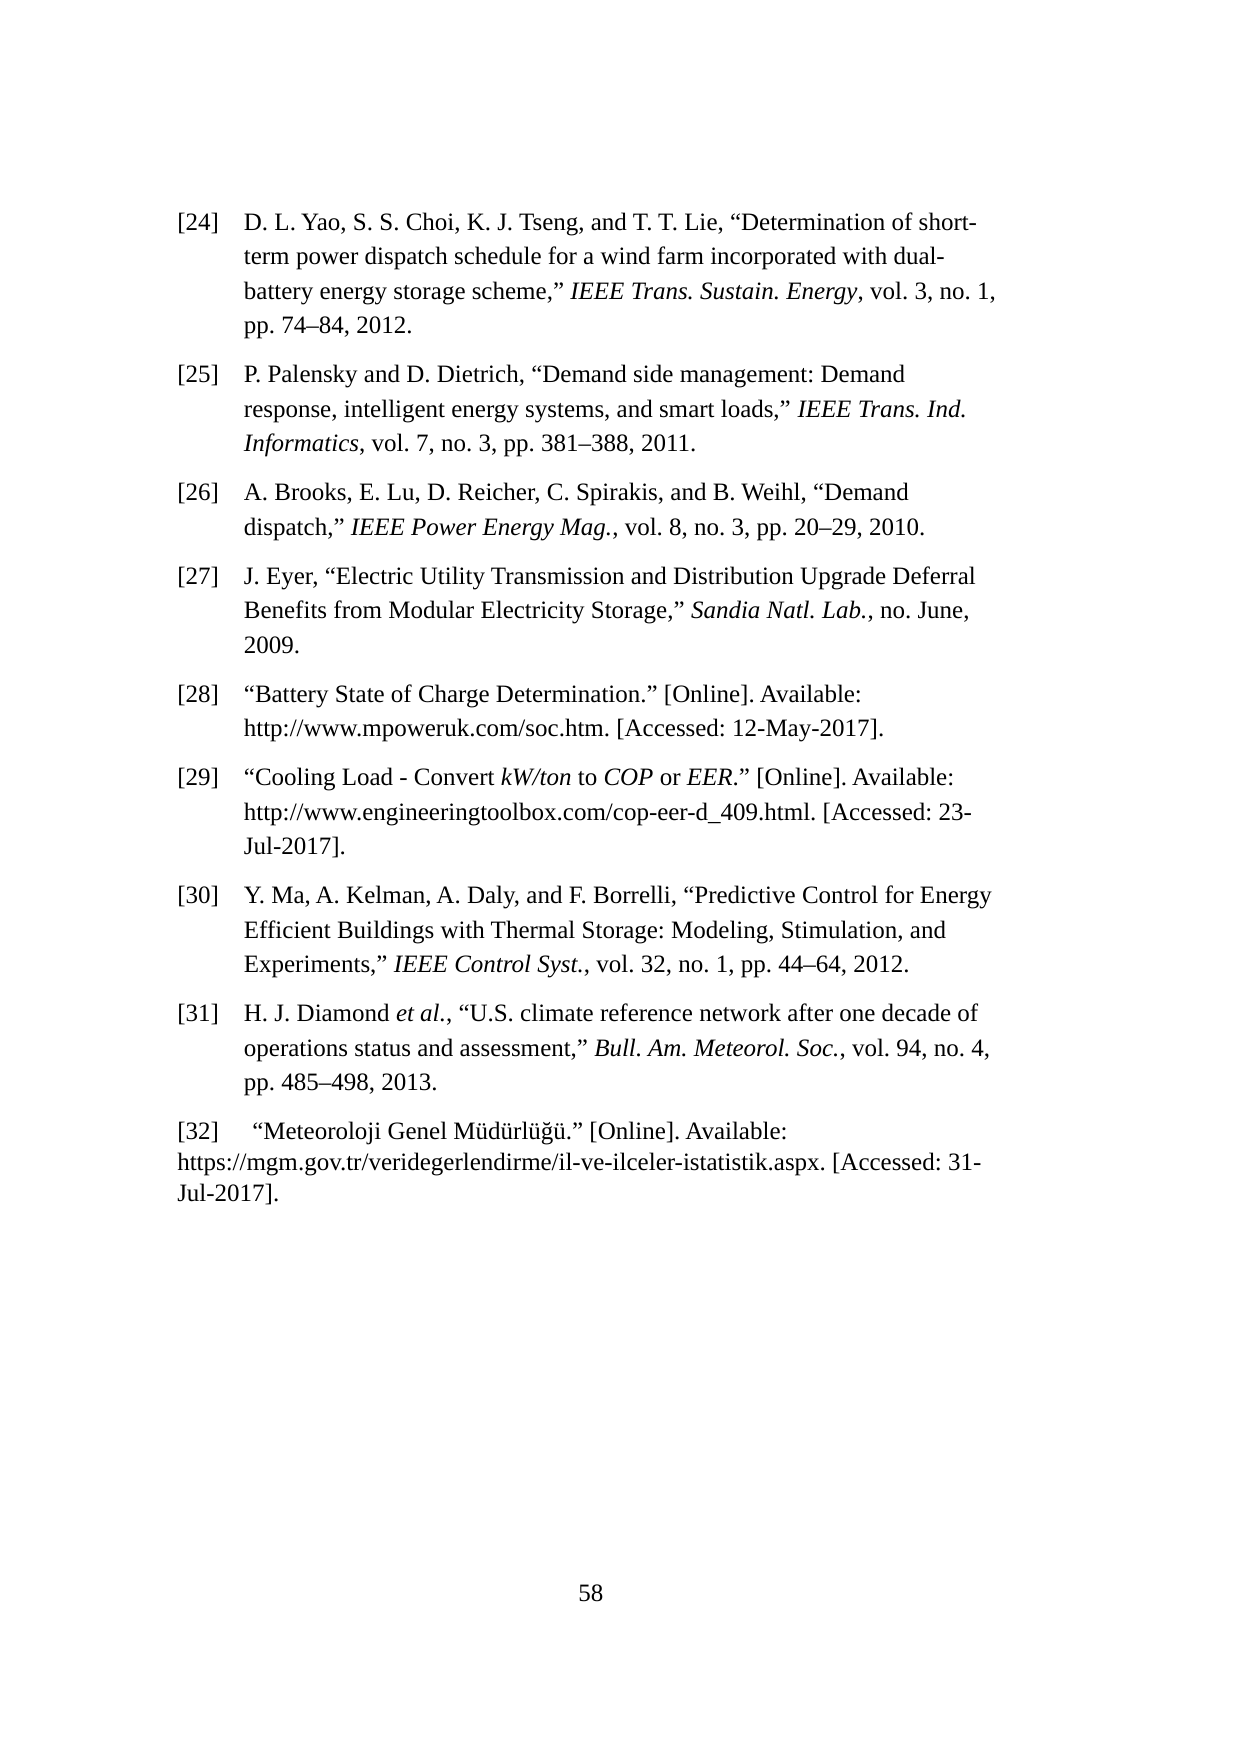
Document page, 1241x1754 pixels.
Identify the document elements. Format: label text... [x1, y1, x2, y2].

text [27] J. Eyer, “Electric Utility Transmission and Distribution Upgrade Deferral Benefits from Modular Electricity Storage,” Sandia Natl. Lab., no. June, 2009. [177, 561, 1004, 658]
text [30] Y. Ma, A. Kelman, A. Daly, and F. Borrelli, “Predictive Control for Energy Efficient Buildings with Thermal Storage: Modeling, Stimulation, and Experiments,” IEEE Control Syst., vol. 32, no. 1, pp. 44–64, 2012. [177, 880, 1004, 978]
text [29] “Cooling Load - Convert kW/ton to COP or EER.” [Online]. Available: http://www.engineeringtoolbox.com/cop-eer-d_409.html. [Accessed: 23-Jul-2017]. [177, 762, 1004, 860]
text [24] D. L. Yao, S. S. Choi, K. J. Tseng, and T. T. Lie, “Determination of short-term power dispatch schedule for a wind farm incorporated with dual-battery energy storage scheme,” IEEE Trans. Sustain. Energy, vol. 3, no. 1, pp. 74–84, 2012. [177, 207, 1004, 339]
text [26] A. Brooks, E. Lu, D. Reicher, C. Spirakis, and B. Weihl, “Demand dispatch,” IEEE Power Energy Mag., vol. 8, no. 3, pp. 20–29, 2010. [177, 477, 1004, 541]
text [28] “Battery State of Charge Determination.” [Online]. Available: http://www.mpoweruk.com/soc.htm. [Accessed: 12-May-2017]. [177, 679, 1004, 742]
text [31] H. J. Diamond et al., “U.S. climate reference network after one decade of operations status and assessment,” Bull. Am. Meteorol. Soc., vol. 94, no. 4, pp. 485–498, 2013. [177, 998, 1004, 1096]
text [32] “Meteoroloji Genel Müdürlüğü.” [Online]. Available: https://mgm.gov.tr/veridegerlendirme/il-ve-ilceler-istatistik.aspx. [Accessed: 31-Jul-2017]. [177, 1116, 1004, 1207]
text [25] P. Palensky and D. Dietrich, “Demand side management: Demand response, intelligent energy systems, and smart loads,” IEEE Trans. Ind. Informatics, vol. 7, no. 3, pp. 381–388, 2011. [177, 359, 1004, 457]
